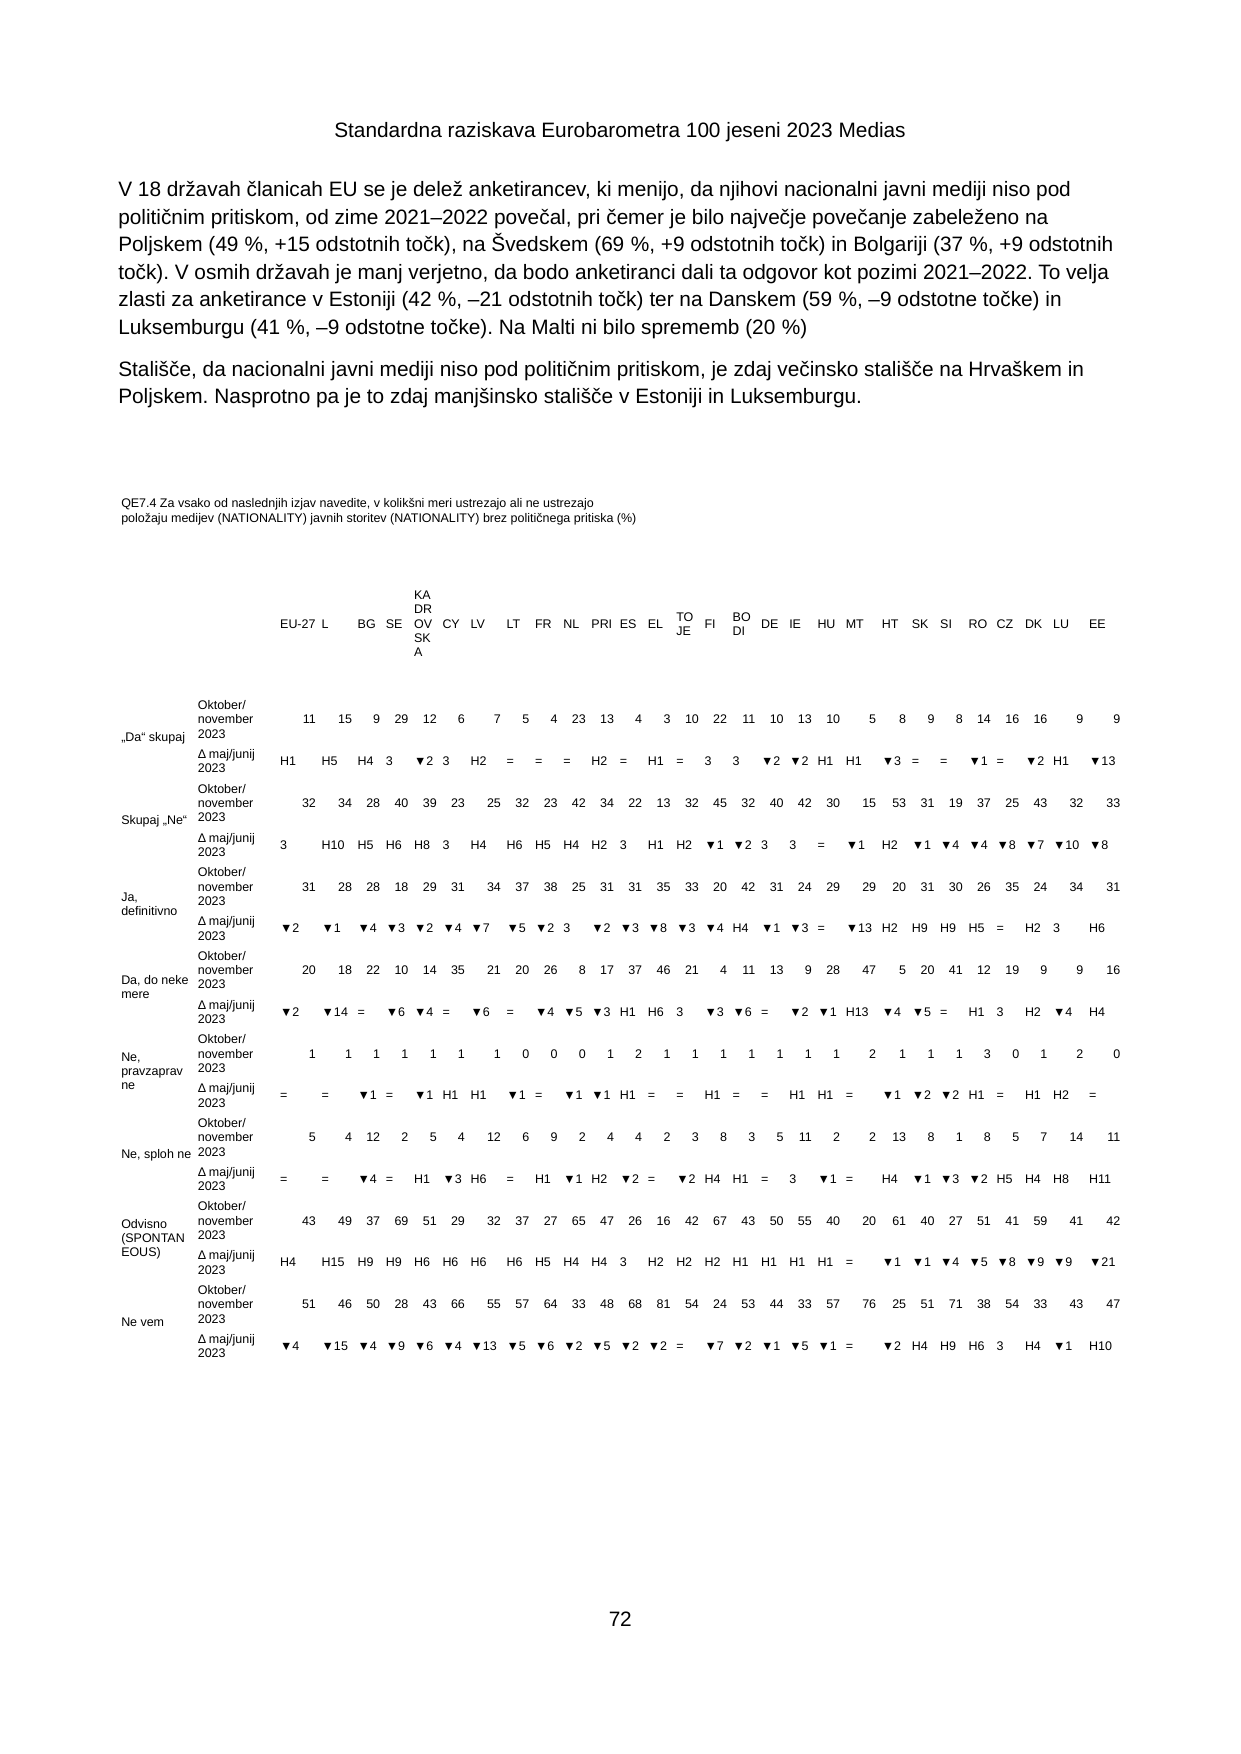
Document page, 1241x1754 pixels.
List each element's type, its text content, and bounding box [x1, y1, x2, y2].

table_cell 1 [814, 1029, 843, 1078]
table_header [673, 468, 701, 552]
table_cell 41 [994, 1196, 1022, 1245]
table_cell 9 [355, 695, 383, 744]
table_cell [118, 663, 195, 695]
table_cell ▼1 [965, 744, 993, 778]
table_cell 26 [965, 862, 993, 911]
table_cell Н4 [909, 1329, 937, 1363]
table_cell [118, 552, 195, 585]
table_cell SE [383, 585, 411, 662]
table_cell 43 [1050, 1280, 1086, 1328]
table_header [937, 468, 965, 552]
table_cell Oktober/november 2023 [195, 1280, 277, 1328]
table_cell [560, 552, 588, 585]
table_cell 55 [786, 1196, 814, 1245]
table_cell [758, 552, 786, 585]
table_cell 37 [617, 945, 645, 994]
table_cell ▼6 [730, 994, 758, 1029]
table_cell ▼14 [319, 994, 354, 1029]
table_cell 41 [1050, 1196, 1086, 1245]
table_cell ▼4 [937, 827, 965, 862]
table_cell ▼1 [560, 1161, 588, 1196]
table_cell 25 [994, 778, 1022, 827]
table_cell 33 [560, 1280, 588, 1328]
table_cell [645, 552, 673, 585]
table_header [965, 468, 993, 552]
table_cell ▼4 [277, 1329, 318, 1363]
table_cell 16 [645, 1196, 673, 1245]
table_cell 8 [937, 695, 965, 744]
table_header [786, 468, 814, 552]
table_cell TO JE [673, 585, 701, 662]
table_cell Н13 [843, 994, 879, 1029]
table_cell [1050, 663, 1086, 695]
table_cell ▼3 [879, 744, 909, 778]
table_cell [1086, 552, 1123, 585]
table_cell ▼9 [383, 1329, 411, 1363]
table_cell Ne vem [118, 1280, 195, 1363]
table_cell 2 [560, 1113, 588, 1161]
table_cell EU-27 [277, 585, 318, 662]
table_cell 54 [673, 1280, 701, 1328]
table_cell 59 [1022, 1196, 1050, 1245]
table_cell 32 [504, 778, 532, 827]
table_cell 40 [814, 1196, 843, 1245]
table_cell Н4 [588, 1245, 617, 1279]
table_cell ▼1 [909, 1161, 937, 1196]
table_cell 37 [355, 1196, 383, 1245]
table_cell = [383, 1078, 411, 1112]
table_cell = [1086, 1078, 1123, 1112]
table_cell KADROVSKA [411, 585, 439, 662]
table_cell [319, 663, 354, 695]
table_cell ▼4 [532, 994, 560, 1029]
table_cell 1 [383, 1029, 411, 1078]
table_cell [383, 552, 411, 585]
table_cell ▼1 [814, 1329, 843, 1363]
table_cell ▼2 [937, 1078, 965, 1112]
table_cell 11 [786, 1113, 814, 1161]
table_cell ▼2 [965, 1161, 993, 1196]
table_cell 10 [383, 945, 411, 994]
table_cell ▼2 [758, 744, 786, 778]
table_cell Н6 [383, 827, 411, 862]
table_cell ▼4 [439, 911, 467, 945]
table_cell = [843, 1245, 879, 1279]
table_cell = [277, 1161, 318, 1196]
table_cell 14 [1050, 1113, 1086, 1161]
table_cell SI [937, 585, 965, 662]
table_cell CY [439, 585, 467, 662]
table_cell 20 [879, 862, 909, 911]
table_cell 12 [965, 945, 993, 994]
table_cell 24 [786, 862, 814, 911]
table_cell Н8 [1050, 1161, 1086, 1196]
table_cell Н6 [965, 1329, 993, 1363]
table_cell 9 [786, 945, 814, 994]
table_cell 32 [730, 778, 758, 827]
table_cell [730, 663, 758, 695]
table_cell Н5 [532, 1245, 560, 1279]
table_cell [730, 552, 758, 585]
table_cell Н1 [965, 1078, 993, 1112]
table_cell ▼1 [758, 1329, 786, 1363]
table_cell 29 [814, 862, 843, 911]
table_cell [118, 585, 195, 662]
table_cell = [560, 744, 588, 778]
table_cell 45 [701, 778, 729, 827]
table_cell IE [786, 585, 814, 662]
table_cell Н1 [532, 1161, 560, 1196]
table_cell ▼8 [994, 827, 1022, 862]
table_cell Н2 [645, 1245, 673, 1279]
table_cell 22 [701, 695, 729, 744]
table_cell Н1 [1050, 744, 1086, 778]
table_cell 15 [319, 695, 354, 744]
table_cell Н5 [355, 827, 383, 862]
table_cell ▼5 [560, 994, 588, 1029]
table_cell 1 [673, 1029, 701, 1078]
table_cell 38 [532, 862, 560, 911]
table_cell 20 [843, 1196, 879, 1245]
table_cell FI [701, 585, 729, 662]
table_cell 20 [277, 945, 318, 994]
table_cell Н4 [468, 827, 503, 862]
table_cell ▼1 [758, 911, 786, 945]
table_cell ▼4 [439, 1329, 467, 1363]
table_cell ▼3 [439, 1161, 467, 1196]
table_cell 1 [879, 1029, 909, 1078]
table_cell Н2 [673, 1245, 701, 1279]
table_cell ▼1 [504, 1078, 532, 1112]
table_cell 9 [1050, 695, 1086, 744]
table_cell Н5 [965, 911, 993, 945]
table_header QE7.4 Za vsako od naslednjih izjav navedite, v kolikšni meri ustrezajo ali ne ustrezajo položaju medijev (NATIONALITY) javnih storitev (NATIONALITY) brez političnega pritiska (%) [118, 468, 645, 552]
table_cell 3 [617, 1245, 645, 1279]
table_cell [937, 552, 965, 585]
table_cell SK [909, 585, 937, 662]
table_cell [843, 663, 879, 695]
table_cell 22 [617, 778, 645, 827]
table_cell [277, 663, 318, 695]
table_cell ▼13 [843, 911, 879, 945]
table_cell Н1 [1022, 1078, 1050, 1112]
table_cell 43 [730, 1196, 758, 1245]
table_cell [532, 552, 560, 585]
table_cell ▼1 [843, 827, 879, 862]
table_cell = [439, 994, 467, 1029]
table_cell 0 [994, 1029, 1022, 1078]
table_cell 6 [504, 1113, 532, 1161]
table_cell 27 [532, 1196, 560, 1245]
table_cell [843, 552, 879, 585]
table_cell Н6 [439, 1245, 467, 1279]
table_cell 50 [355, 1280, 383, 1328]
table_cell ▼2 [532, 911, 560, 945]
table_cell 68 [617, 1280, 645, 1328]
table_cell [617, 552, 645, 585]
table_cell = [645, 1161, 673, 1196]
table_cell Н1 [965, 994, 993, 1029]
table_cell 13 [645, 778, 673, 827]
table_cell [1022, 552, 1050, 585]
table_cell Н2 [588, 827, 617, 862]
table_header [701, 468, 729, 552]
table_cell Н2 [701, 1245, 729, 1279]
table_cell 1 [319, 1029, 354, 1078]
table_header [1050, 468, 1086, 552]
table_cell 40 [758, 778, 786, 827]
table_cell 13 [786, 695, 814, 744]
table_cell 31 [909, 778, 937, 827]
table_cell 32 [673, 778, 701, 827]
table_cell 3 [617, 827, 645, 862]
table_cell ▼2 [879, 1329, 909, 1363]
table_cell 19 [994, 945, 1022, 994]
table_cell Δ maj/junij 2023 [195, 1329, 277, 1363]
table_cell 25 [468, 778, 503, 827]
table_cell 6 [439, 695, 467, 744]
table_cell = [994, 744, 1022, 778]
table_cell Н1 [617, 994, 645, 1029]
table_cell 47 [1086, 1280, 1123, 1328]
table_cell Н6 [468, 1161, 503, 1196]
table_cell ▼5 [504, 911, 532, 945]
table_cell Н2 [1022, 911, 1050, 945]
table_cell 3 [758, 827, 786, 862]
table_cell [504, 663, 532, 695]
table_cell Δ maj/junij 2023 [195, 827, 277, 862]
table_cell ▼1 [909, 1245, 937, 1279]
table_cell Oktober/november 2023 [195, 1196, 277, 1245]
table_cell [937, 663, 965, 695]
table_cell 2 [645, 1113, 673, 1161]
table_cell 3 [701, 744, 729, 778]
table_cell [965, 552, 993, 585]
table_cell ▼7 [468, 911, 503, 945]
table_cell 8 [560, 945, 588, 994]
table_cell Н2 [1022, 994, 1050, 1029]
table_cell 4 [617, 1113, 645, 1161]
table_cell = [504, 744, 532, 778]
table_cell MT [843, 585, 879, 662]
table_cell 1 [468, 1029, 503, 1078]
table_cell 49 [319, 1196, 354, 1245]
table_cell [909, 552, 937, 585]
table_cell 9 [1086, 695, 1123, 744]
table_cell 0 [504, 1029, 532, 1078]
table_cell = [994, 911, 1022, 945]
table_cell 2 [843, 1029, 879, 1078]
table_cell 1 [937, 1029, 965, 1078]
table_cell 2 [383, 1113, 411, 1161]
table_cell 10 [673, 695, 701, 744]
table_cell 13 [758, 945, 786, 994]
table_cell 0 [560, 1029, 588, 1078]
table_cell [1022, 663, 1050, 695]
table_cell 22 [355, 945, 383, 994]
table_cell 25 [560, 862, 588, 911]
table_cell 31 [588, 862, 617, 911]
table_cell = [730, 1078, 758, 1112]
table_cell 76 [843, 1280, 879, 1328]
table_cell ▼1 [701, 827, 729, 862]
table_cell 37 [504, 1196, 532, 1245]
table_cell ▼3 [673, 911, 701, 945]
table_cell 69 [383, 1196, 411, 1245]
table_cell [701, 552, 729, 585]
table_cell 11 [730, 945, 758, 994]
table_cell 20 [504, 945, 532, 994]
table_cell ▼3 [617, 911, 645, 945]
table_cell LT [504, 585, 532, 662]
table_cell Н2 [879, 911, 909, 945]
table_cell 65 [560, 1196, 588, 1245]
table_cell 31 [617, 862, 645, 911]
table_cell 17 [588, 945, 617, 994]
table_cell Δ maj/junij 2023 [195, 1161, 277, 1196]
table_cell EL [645, 585, 673, 662]
table_cell 31 [277, 862, 318, 911]
table_cell 38 [965, 1280, 993, 1328]
table_cell ▼2 [560, 1329, 588, 1363]
table_cell [532, 663, 560, 695]
table_cell 44 [758, 1280, 786, 1328]
table_cell 3 [645, 695, 673, 744]
table_cell ▼2 [411, 744, 439, 778]
table_cell 3 [383, 744, 411, 778]
table_cell 35 [439, 945, 467, 994]
table_cell ▼5 [965, 1245, 993, 1279]
table_cell 3 [1050, 911, 1086, 945]
table_cell 47 [588, 1196, 617, 1245]
table_cell ▼4 [355, 1329, 383, 1363]
table_cell 24 [1022, 862, 1050, 911]
table_cell ▼4 [1050, 994, 1086, 1029]
table_cell ▼2 [730, 827, 758, 862]
table_cell 33 [1086, 778, 1123, 827]
table_cell Н4 [277, 1245, 318, 1279]
table_cell 47 [843, 945, 879, 994]
table_cell [879, 663, 909, 695]
table_cell Н9 [355, 1245, 383, 1279]
table_cell 28 [319, 862, 354, 911]
table_cell ▼8 [994, 1245, 1022, 1279]
table_cell ▼4 [355, 911, 383, 945]
table_cell 5 [843, 695, 879, 744]
table_cell 14 [411, 945, 439, 994]
table_header [814, 468, 843, 552]
table_cell 46 [319, 1280, 354, 1328]
table_cell 11 [1086, 1113, 1123, 1161]
table_cell Oktober/november 2023 [195, 862, 277, 911]
table_cell [909, 663, 937, 695]
table_cell ▼8 [1086, 827, 1123, 862]
table_cell Н6 [411, 1245, 439, 1279]
table_cell ▼2 [786, 994, 814, 1029]
table_cell = [843, 1329, 879, 1363]
table_cell 5 [277, 1113, 318, 1161]
table_cell 3 [786, 1161, 814, 1196]
table_cell 28 [814, 945, 843, 994]
table_cell = [504, 1161, 532, 1196]
table_cell = [758, 1161, 786, 1196]
table_cell 8 [965, 1113, 993, 1161]
table_cell Ne, sploh ne [118, 1113, 195, 1196]
table_cell 33 [673, 862, 701, 911]
table_cell 2 [617, 1029, 645, 1078]
table_cell Н8 [411, 827, 439, 862]
table_cell ▼1 [560, 1078, 588, 1112]
table_cell = [758, 994, 786, 1029]
text Stališče, da nacionalni javni mediji niso pod političnim pritiskom, je zdaj večinsko stališče na Hrvaškem in Poljskem. Nasprotno pa je to zdaj manjšinsko stališče v Estoniji in Luksemburgu. [118, 357, 1122, 408]
table_cell Н2 [588, 744, 617, 778]
table_cell 32 [468, 1196, 503, 1245]
table_cell Н2 [1050, 1078, 1086, 1112]
table_cell Δ maj/junij 2023 [195, 994, 277, 1029]
table_cell Н2 [673, 827, 701, 862]
table_cell ▼10 [1050, 827, 1086, 862]
table_cell Н1 [814, 1245, 843, 1279]
table_cell Н5 [994, 1161, 1022, 1196]
table_cell 29 [439, 1196, 467, 1245]
table_header [1086, 468, 1123, 552]
table_cell 5 [994, 1113, 1022, 1161]
table_cell 1 [277, 1029, 318, 1078]
table_cell = [277, 1078, 318, 1112]
table_cell 33 [1022, 1280, 1050, 1328]
table_cell 9 [532, 1113, 560, 1161]
table_cell 34 [319, 778, 354, 827]
table_cell Н4 [355, 744, 383, 778]
table_cell 43 [411, 1280, 439, 1328]
table_cell [588, 552, 617, 585]
table_cell CZ [994, 585, 1022, 662]
table_cell 40 [383, 778, 411, 827]
table_cell 30 [937, 862, 965, 911]
table_cell = [937, 994, 965, 1029]
table_header [994, 468, 1022, 552]
table_cell 64 [532, 1280, 560, 1328]
table_cell RO [965, 585, 993, 662]
table_cell 5 [879, 945, 909, 994]
table_cell Н1 [439, 1078, 467, 1112]
table_cell [645, 663, 673, 695]
table_cell ▼2 [277, 911, 318, 945]
table_cell 50 [758, 1196, 786, 1245]
table_cell ▼1 [814, 1161, 843, 1196]
table_cell ▼21 [1086, 1245, 1123, 1279]
table_cell 21 [673, 945, 701, 994]
table_cell Н4 [560, 1245, 588, 1279]
table_cell ▼2 [730, 1329, 758, 1363]
table_cell = [814, 911, 843, 945]
table_cell = [937, 744, 965, 778]
table_cell [411, 552, 439, 585]
table_cell 4 [617, 695, 645, 744]
table_cell 9 [909, 695, 937, 744]
table_cell 5 [411, 1113, 439, 1161]
table_cell ▼5 [588, 1329, 617, 1363]
table_cell 18 [383, 862, 411, 911]
table_cell 13 [879, 1113, 909, 1161]
table_header [1022, 468, 1050, 552]
table_cell Н1 [617, 1078, 645, 1112]
table_header [758, 468, 786, 552]
table_cell ▼2 [588, 911, 617, 945]
table_cell 1 [355, 1029, 383, 1078]
table_cell 12 [411, 695, 439, 744]
table_cell = [994, 1078, 1022, 1112]
table_cell [504, 552, 532, 585]
table_cell 43 [1022, 778, 1050, 827]
table_cell [1050, 552, 1086, 585]
table_cell Δ maj/junij 2023 [195, 1245, 277, 1279]
table_cell [814, 552, 843, 585]
table_cell Ne, pravzaprav ne [118, 1029, 195, 1112]
table_cell Н9 [909, 911, 937, 945]
table_cell 9 [1050, 945, 1086, 994]
table_cell Н4 [1022, 1161, 1050, 1196]
table_cell 11 [277, 695, 318, 744]
table_cell ▼2 [909, 1078, 937, 1112]
table_cell 3 [673, 1113, 701, 1161]
table_cell 27 [937, 1196, 965, 1245]
table_cell 1 [730, 1029, 758, 1078]
table_cell ▼1 [879, 1078, 909, 1112]
table_cell НT [879, 585, 909, 662]
table_cell ▼6 [532, 1329, 560, 1363]
table_cell Н1 [730, 1245, 758, 1279]
table_cell 3 [730, 744, 758, 778]
table_cell 33 [786, 1280, 814, 1328]
table_cell 23 [532, 778, 560, 827]
table_cell ▼8 [645, 911, 673, 945]
table_cell [701, 663, 729, 695]
table_header [730, 468, 758, 552]
table_cell = [319, 1161, 354, 1196]
table_cell ▼7 [701, 1329, 729, 1363]
table_cell Н1 [277, 744, 318, 778]
table_cell 3 [730, 1113, 758, 1161]
table_cell ▼1 [879, 1245, 909, 1279]
table_cell 1 [411, 1029, 439, 1078]
table_cell Н1 [814, 1078, 843, 1112]
table_cell L [319, 585, 354, 662]
table_cell Н10 [1086, 1329, 1123, 1363]
table_cell [758, 663, 786, 695]
table_cell ES [617, 585, 645, 662]
table_cell [195, 585, 277, 662]
table_cell 1 [786, 1029, 814, 1078]
table_cell 30 [814, 778, 843, 827]
table_cell 12 [468, 1113, 503, 1161]
table_cell ▼2 [411, 911, 439, 945]
table_cell 71 [937, 1280, 965, 1328]
table_cell 20 [701, 862, 729, 911]
table_cell 35 [645, 862, 673, 911]
table_cell 35 [994, 862, 1022, 911]
table_cell [879, 552, 909, 585]
table_cell 4 [319, 1113, 354, 1161]
table_cell Н4 [879, 1161, 909, 1196]
table_cell 1 [909, 1029, 937, 1078]
table_cell ▼5 [909, 994, 937, 1029]
table_cell 48 [588, 1280, 617, 1328]
table_cell 34 [588, 778, 617, 827]
table_cell = [383, 1161, 411, 1196]
table_cell = [532, 1078, 560, 1112]
table_cell 3 [965, 1029, 993, 1078]
table_header [843, 468, 879, 552]
table_cell 42 [673, 1196, 701, 1245]
table_cell 37 [504, 862, 532, 911]
table_cell 3 [673, 994, 701, 1029]
table_cell = [504, 994, 532, 1029]
table_cell ▼4 [965, 827, 993, 862]
table_cell = [673, 1329, 701, 1363]
table_cell Oktober/november 2023 [195, 945, 277, 994]
table_cell Δ maj/junij 2023 [195, 1078, 277, 1112]
table_cell ▼1 [355, 1078, 383, 1112]
table_cell 1 [701, 1029, 729, 1078]
table_cell 32 [277, 778, 318, 827]
table_cell [195, 663, 277, 695]
table_cell 7 [468, 695, 503, 744]
table_cell [786, 552, 814, 585]
table_cell 13 [588, 695, 617, 744]
table_cell 4 [532, 695, 560, 744]
table_cell 10 [758, 695, 786, 744]
table_cell 8 [879, 695, 909, 744]
table_cell [994, 663, 1022, 695]
table_cell 1 [937, 1113, 965, 1161]
table_cell Н1 [758, 1245, 786, 1279]
table_cell 43 [277, 1196, 318, 1245]
table_cell [439, 663, 467, 695]
table_cell Н1 [786, 1078, 814, 1112]
table_cell Н1 [411, 1161, 439, 1196]
table_cell Oktober/november 2023 [195, 778, 277, 827]
table_cell ▼13 [1086, 744, 1123, 778]
table_cell 66 [439, 1280, 467, 1328]
table_cell 55 [468, 1280, 503, 1328]
table_cell „Da“ skupaj [118, 695, 195, 778]
table_cell ▼2 [786, 744, 814, 778]
table_cell 23 [560, 695, 588, 744]
table_cell 46 [645, 945, 673, 994]
table_cell [673, 552, 701, 585]
table_cell Н1 [814, 744, 843, 778]
table_cell 8 [909, 1113, 937, 1161]
table_cell ▼2 [1022, 744, 1050, 778]
table_cell 20 [909, 945, 937, 994]
table_cell ▼6 [411, 1329, 439, 1363]
table_cell [965, 663, 993, 695]
table_cell 1 [645, 1029, 673, 1078]
table_cell 0 [1086, 1029, 1123, 1078]
table_cell Н2 [468, 744, 503, 778]
table_cell 31 [909, 862, 937, 911]
table_cell [468, 552, 503, 585]
table_cell 5 [758, 1113, 786, 1161]
table_cell 14 [965, 695, 993, 744]
table_cell [468, 663, 503, 695]
table_cell Н4 [1022, 1329, 1050, 1363]
table_cell [617, 663, 645, 695]
table_cell Н1 [701, 1078, 729, 1112]
table_cell Δ maj/junij 2023 [195, 911, 277, 945]
table_cell [195, 552, 277, 585]
table_cell ▼1 [909, 827, 937, 862]
table_cell ▼2 [673, 1161, 701, 1196]
table_cell Н9 [937, 1329, 965, 1363]
table_cell 16 [1022, 695, 1050, 744]
table_cell ▼3 [937, 1161, 965, 1196]
table_cell = [843, 1078, 879, 1112]
table_cell ▼3 [588, 994, 617, 1029]
table_header [645, 468, 673, 552]
table_cell Н2 [879, 827, 909, 862]
table_cell [673, 663, 701, 695]
table_cell Н5 [532, 827, 560, 862]
table_cell Н1 [786, 1245, 814, 1279]
table_cell LV [468, 585, 503, 662]
table_cell 8 [701, 1113, 729, 1161]
table_cell 4 [701, 945, 729, 994]
table_cell 4 [588, 1113, 617, 1161]
table_cell Oktober/november 2023 [195, 695, 277, 744]
table_cell 34 [468, 862, 503, 911]
table_cell ▼4 [701, 911, 729, 945]
table_cell ▼13 [468, 1329, 503, 1363]
table_cell 42 [730, 862, 758, 911]
table_cell HU [814, 585, 843, 662]
table_cell 18 [319, 945, 354, 994]
table_cell 40 [909, 1196, 937, 1245]
table_header [879, 468, 909, 552]
table_cell ▼4 [355, 1161, 383, 1196]
table_cell = [319, 1078, 354, 1112]
table_cell [994, 552, 1022, 585]
table_cell 32 [1050, 778, 1086, 827]
table_cell DK [1022, 585, 1050, 662]
table_cell 29 [383, 695, 411, 744]
table_cell Н1 [468, 1078, 503, 1112]
table_cell 34 [1050, 862, 1086, 911]
table_cell 2 [1050, 1029, 1086, 1078]
table_cell EE [1086, 585, 1123, 662]
table_cell 51 [411, 1196, 439, 1245]
table_cell Н6 [468, 1245, 503, 1279]
table_cell Δ maj/junij 2023 [195, 744, 277, 778]
table_cell ▼1 [588, 1078, 617, 1112]
table_cell [1086, 663, 1123, 695]
table_cell [277, 552, 318, 585]
table_cell 26 [617, 1196, 645, 1245]
table_cell Н6 [1086, 911, 1123, 945]
table_cell ▼6 [468, 994, 503, 1029]
table_cell 0 [532, 1029, 560, 1078]
table_cell Н15 [319, 1245, 354, 1279]
table_cell = [617, 744, 645, 778]
table_cell 3 [439, 744, 467, 778]
table_cell = [673, 744, 701, 778]
table_cell 53 [730, 1280, 758, 1328]
table_cell [411, 663, 439, 695]
table_cell 5 [504, 695, 532, 744]
table_cell ▼9 [1050, 1245, 1086, 1279]
table_cell 3 [786, 827, 814, 862]
table_cell 16 [994, 695, 1022, 744]
table_cell Н1 [645, 744, 673, 778]
table_cell 3 [277, 827, 318, 862]
table_cell ▼3 [383, 911, 411, 945]
table_cell [383, 663, 411, 695]
table_cell ▼3 [701, 994, 729, 1029]
table_cell Oktober/november 2023 [195, 1029, 277, 1078]
table_cell = [843, 1161, 879, 1196]
table_cell = [532, 744, 560, 778]
table_cell 31 [1086, 862, 1123, 911]
table_cell 31 [758, 862, 786, 911]
table_cell 29 [411, 862, 439, 911]
table_cell 51 [965, 1196, 993, 1245]
table_cell ▼2 [617, 1329, 645, 1363]
table_cell 3 [560, 911, 588, 945]
table_cell ▼3 [786, 911, 814, 945]
table_cell 3 [439, 827, 467, 862]
table_cell 7 [1022, 1113, 1050, 1161]
table_cell DE [758, 585, 786, 662]
table_header [909, 468, 937, 552]
table_cell 42 [1086, 1196, 1123, 1245]
table_cell Ja, definitivno [118, 862, 195, 945]
table_cell ▼5 [504, 1329, 532, 1363]
table_cell Н6 [645, 994, 673, 1029]
table_cell 1 [1022, 1029, 1050, 1078]
table_cell 3 [994, 1329, 1022, 1363]
table_cell 16 [1086, 945, 1123, 994]
table_cell FR [532, 585, 560, 662]
table_cell = [355, 994, 383, 1029]
table_cell [814, 663, 843, 695]
table_cell 23 [439, 778, 467, 827]
table_cell ▼4 [937, 1245, 965, 1279]
table_cell ▼5 [786, 1329, 814, 1363]
table_cell 81 [645, 1280, 673, 1328]
table_cell [439, 552, 467, 585]
table_cell 19 [937, 778, 965, 827]
table_cell 41 [937, 945, 965, 994]
table_cell ▼1 [814, 994, 843, 1029]
table_cell 29 [843, 862, 879, 911]
table_cell ▼4 [879, 994, 909, 1029]
table_cell 67 [701, 1196, 729, 1245]
table_cell = [909, 744, 937, 778]
table_cell 53 [879, 778, 909, 827]
table_cell 2 [814, 1113, 843, 1161]
table_cell Н2 [588, 1161, 617, 1196]
table_cell = [645, 1078, 673, 1112]
table_cell BG [355, 585, 383, 662]
table_cell 51 [909, 1280, 937, 1328]
table_cell 12 [355, 1113, 383, 1161]
table_cell 10 [814, 695, 843, 744]
table_cell ▼15 [319, 1329, 354, 1363]
table_cell Н6 [504, 827, 532, 862]
table_cell BODI [730, 585, 758, 662]
table_cell Н5 [319, 744, 354, 778]
table_cell 28 [355, 862, 383, 911]
table_cell 39 [411, 778, 439, 827]
table_cell Н4 [730, 911, 758, 945]
table_cell Н9 [937, 911, 965, 945]
table_cell = [758, 1078, 786, 1112]
table_cell ▼4 [411, 994, 439, 1029]
table_cell ▼2 [617, 1161, 645, 1196]
table_cell ▼1 [1050, 1329, 1086, 1363]
table_cell 54 [994, 1280, 1022, 1328]
table_cell 31 [439, 862, 467, 911]
table_cell ▼2 [277, 994, 318, 1029]
table_cell Н10 [319, 827, 354, 862]
table_cell 9 [1022, 945, 1050, 994]
table_cell [560, 663, 588, 695]
table_cell 2 [843, 1113, 879, 1161]
table_cell ▼1 [411, 1078, 439, 1112]
table_cell 37 [965, 778, 993, 827]
table_cell 42 [786, 778, 814, 827]
table_cell Н1 [645, 827, 673, 862]
table_cell Н4 [1086, 994, 1123, 1029]
table_cell ▼9 [1022, 1245, 1050, 1279]
table_cell 1 [439, 1029, 467, 1078]
table_cell 61 [879, 1196, 909, 1245]
table_cell 57 [504, 1280, 532, 1328]
table_cell Odvisno (SPONTANEOUS) [118, 1196, 195, 1279]
table_cell Н1 [843, 744, 879, 778]
table_cell [319, 552, 354, 585]
table_cell Н4 [701, 1161, 729, 1196]
table_cell 28 [355, 778, 383, 827]
table_cell Н9 [383, 1245, 411, 1279]
table_cell Н11 [1086, 1161, 1123, 1196]
table_cell 11 [730, 695, 758, 744]
table_cell ▼7 [1022, 827, 1050, 862]
table_cell = [814, 827, 843, 862]
table_cell ▼2 [645, 1329, 673, 1363]
table_cell Da, do neke mere [118, 945, 195, 1029]
table_cell Oktober/november 2023 [195, 1113, 277, 1161]
table_cell Н4 [560, 827, 588, 862]
table_cell 57 [814, 1280, 843, 1328]
table_cell 42 [560, 778, 588, 827]
table_cell [786, 663, 814, 695]
table_cell 4 [439, 1113, 467, 1161]
table_cell ▼6 [383, 994, 411, 1029]
table_cell [355, 552, 383, 585]
table_cell 51 [277, 1280, 318, 1328]
table_cell ▼1 [319, 911, 354, 945]
table_cell LU [1050, 585, 1086, 662]
table_cell 25 [879, 1280, 909, 1328]
table_cell 15 [843, 778, 879, 827]
table_cell 24 [701, 1280, 729, 1328]
table_cell 28 [383, 1280, 411, 1328]
table_cell 1 [758, 1029, 786, 1078]
table_cell 1 [588, 1029, 617, 1078]
text V 18 državah članicah EU se je delež anketirancev, ki menijo, da njihovi nacionalni javni mediji niso pod političnim pritiskom, od zime 2021–2022 povečal, pri čemer je bilo največje povečanje zabeleženo na Poljskem (49 %, +15 odstotnih točk), na Švedskem (69 %, +9 odstotnih točk) in Bolgariji (37 %, +9 odstotnih točk). V osmih državah je manj verjetno, da bodo anketiranci dali ta odgovor kot pozimi 2021–2022. To velja zlasti za anketirance v Estoniji (42 %, –21 odstotnih točk) ter na Danskem (59 %, –9 odstotne točke) in Luksemburgu (41 %, –9 odstotne točke). Na Malti ni bilo sprememb (20 %) [118, 177, 1122, 338]
table_cell 21 [468, 945, 503, 994]
table_cell NL [560, 585, 588, 662]
table_cell Н1 [730, 1161, 758, 1196]
table_cell PRI [588, 585, 617, 662]
table_cell 26 [532, 945, 560, 994]
table_cell [588, 663, 617, 695]
table_cell Н6 [504, 1245, 532, 1279]
table_cell = [673, 1078, 701, 1112]
table_cell 3 [994, 994, 1022, 1029]
table_cell Skupaj „Ne“ [118, 778, 195, 862]
table_cell [355, 663, 383, 695]
